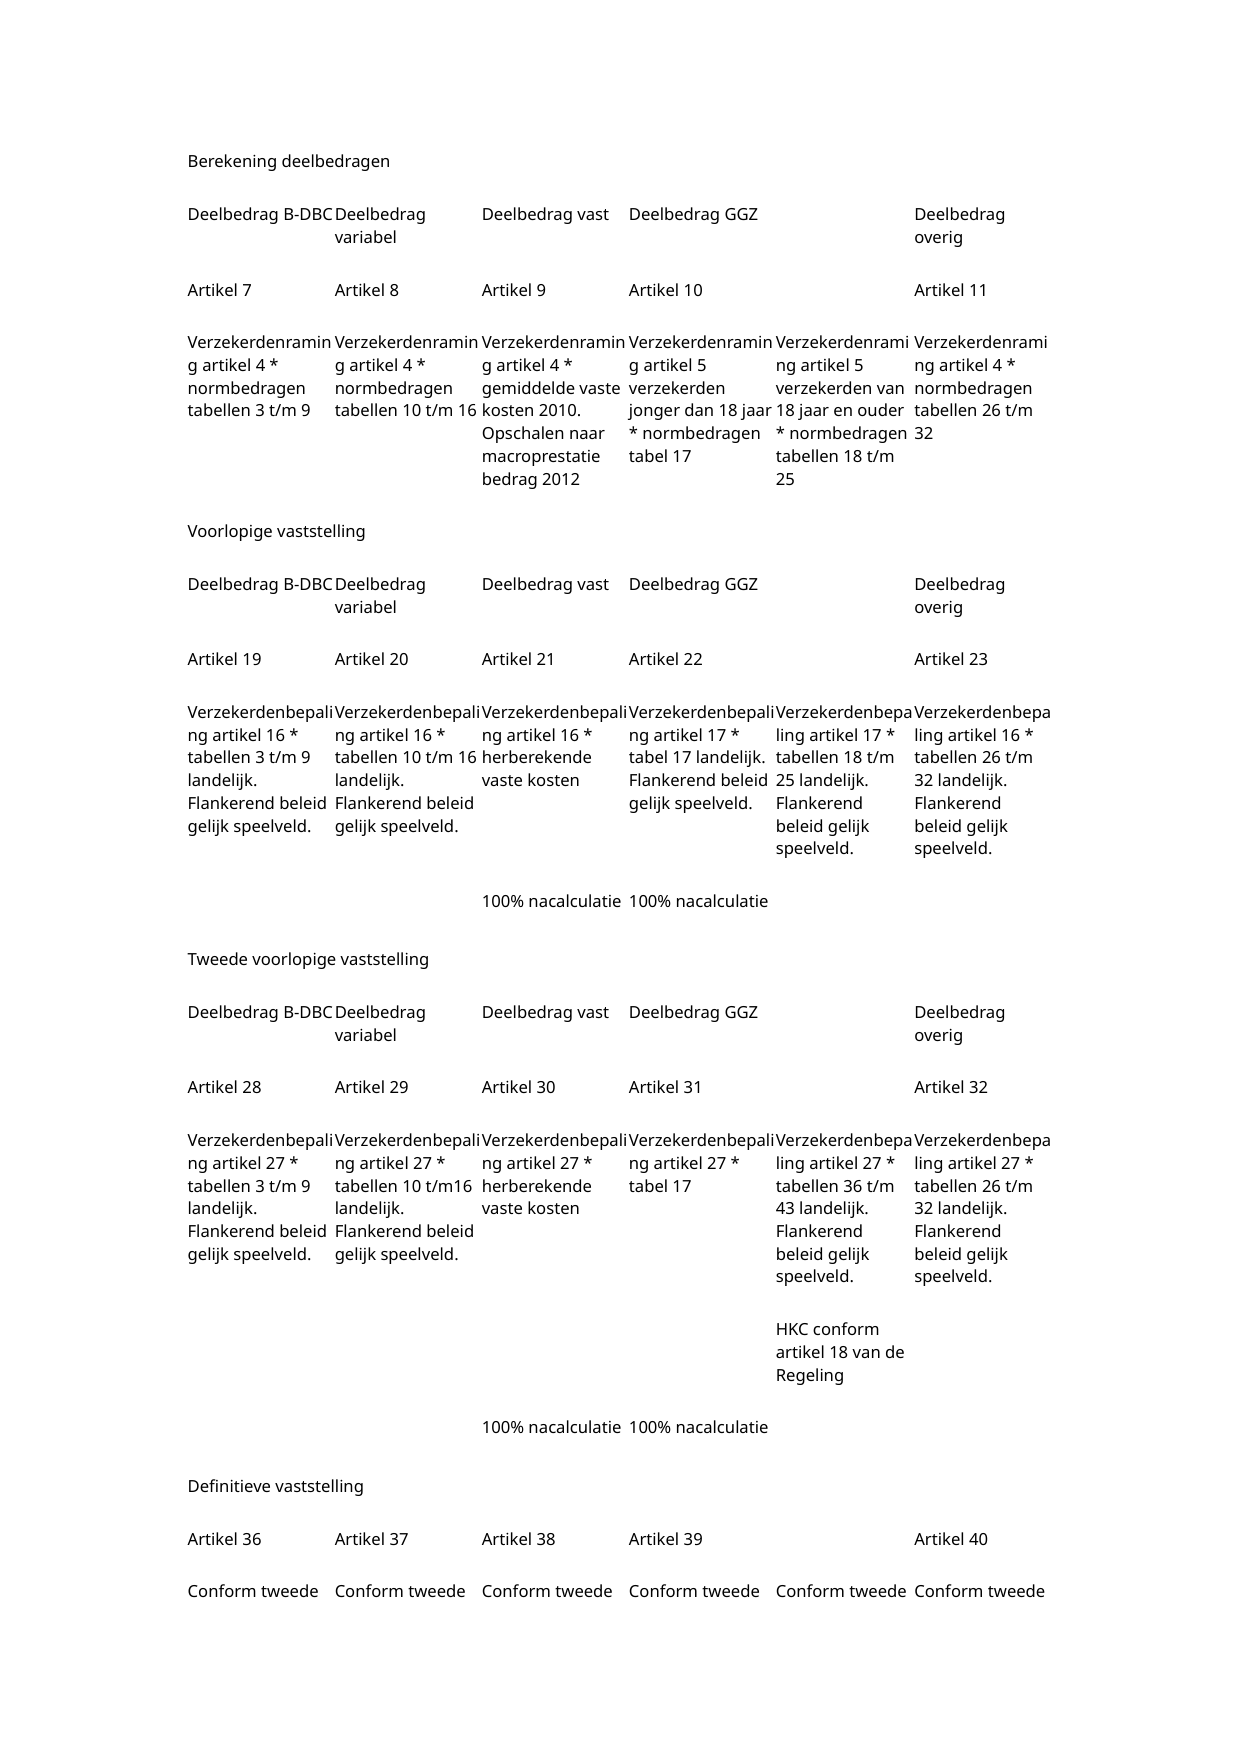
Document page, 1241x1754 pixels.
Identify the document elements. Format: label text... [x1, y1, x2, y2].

table_cell Verzekerdenraming artikel 4 * normbedragen tabellen 3 t/m 9 [188, 331, 334, 520]
table_cell Artikel 39 [629, 1527, 914, 1580]
table_cell Artikel 38 [482, 1527, 629, 1580]
table_cell [188, 1416, 334, 1474]
table_cell Deelbedrag GGZ [629, 1001, 914, 1076]
table_cell Artikel 32 [914, 1076, 1053, 1129]
table_cell Verzekerdenbepaling artikel 16 * tabellen 26 t/m 32 landelijk. Flankerend beleid gelijk speelveld. [914, 701, 1053, 889]
table_cell 100% nacalculatie [482, 1416, 629, 1474]
table_cell Verzekerdenraming artikel 5 verzekerden van 18 jaar en ouder * normbedragen tabellen 18 t/m 25 [776, 331, 914, 520]
table_cell Tweede voorlopige vaststelling [188, 948, 1053, 1001]
table_cell [776, 1416, 914, 1474]
table_cell Artikel 10 [629, 278, 914, 331]
table_cell Artikel 31 [629, 1076, 914, 1129]
table_cell Deelbedrag B-DBC [188, 573, 334, 648]
table_cell Conform tweede [914, 1580, 1053, 1602]
table_cell Artikel 9 [482, 278, 629, 331]
table_cell Deelbedrag B-DBC [188, 203, 334, 278]
table_cell Verzekerdenbepaling artikel 17 * tabel 17 landelijk. Flankerend beleid gelijk speelveld. [629, 701, 776, 889]
table_cell Deelbedrag variabel [335, 1001, 482, 1076]
table_cell [188, 890, 334, 948]
table_cell Artikel 22 [629, 648, 914, 701]
table_header Berekening deelbedragen [188, 150, 1053, 203]
table_cell Verzekerdenbepaling artikel 16 * tabellen 10 t/m 16 landelijk. Flankerend beleid gelijk speelveld. [335, 701, 482, 889]
table_cell Verzekerdenbepaling artikel 27 * herberekende vaste kosten [482, 1129, 629, 1318]
table_cell Deelbedrag GGZ [629, 203, 914, 278]
table_cell Conform tweede [629, 1580, 776, 1602]
table_cell Deelbedrag variabel [335, 573, 482, 648]
table_cell HKC conform artikel 18 van de Regeling [776, 1318, 914, 1416]
table_cell Verzekerdenraming artikel 4 * normbedragen tabellen 26 t/m 32 [914, 331, 1053, 520]
table_cell Verzekerdenbepaling artikel 27 * tabellen 3 t/m 9 landelijk. Flankerend beleid gelijk speelveld. [188, 1129, 334, 1318]
table_cell Deelbedrag vast [482, 1001, 629, 1076]
table_cell Definitieve vaststelling [188, 1474, 1053, 1527]
table_cell Artikel 7 [188, 278, 334, 331]
table_cell Conform tweede [188, 1580, 334, 1602]
table_cell Verzekerdenbepaling artikel 27 * tabellen 36 t/m 43 landelijk. Flankerend beleid gelijk speelveld. [776, 1129, 914, 1318]
table_cell Artikel 20 [335, 648, 482, 701]
table_cell Artikel 37 [335, 1527, 482, 1580]
table_cell Verzekerdenbepaling artikel 27 * tabellen 26 t/m 32 landelijk. Flankerend beleid gelijk speelveld. [914, 1129, 1053, 1318]
table_cell [335, 1416, 482, 1474]
table_cell 100% nacalculatie [629, 1416, 776, 1474]
table_cell Deelbedrag overig [914, 1001, 1053, 1076]
table_cell [335, 1318, 482, 1416]
table_cell [482, 1318, 629, 1416]
table_cell Verzekerdenbepaling artikel 16 * tabellen 3 t/m 9 landelijk. Flankerend beleid gelijk speelveld. [188, 701, 334, 889]
table_cell [914, 890, 1053, 948]
table_cell Voorlopige vaststelling [188, 520, 1053, 572]
table_cell Verzekerdenbepaling artikel 27 * tabellen 10 t/m16 landelijk. Flankerend beleid gelijk speelveld. [335, 1129, 482, 1318]
table_cell [776, 890, 914, 948]
table_cell [914, 1416, 1053, 1474]
table_cell Verzekerdenraming artikel 4 * gemiddelde vaste kosten 2010. Opschalen naar macroprestatie bedrag 2012 [482, 331, 629, 520]
table_cell Artikel 23 [914, 648, 1053, 701]
table_cell Artikel 36 [188, 1527, 334, 1580]
table_cell Artikel 40 [914, 1527, 1053, 1580]
table_cell Conform tweede [776, 1580, 914, 1602]
table_cell Conform tweede [335, 1580, 482, 1602]
table_cell Deelbedrag vast [482, 573, 629, 648]
table_cell 100% nacalculatie [629, 890, 776, 948]
table_cell Verzekerdenraming artikel 4 * normbedragen tabellen 10 t/m 16 [335, 331, 482, 520]
table_cell Verzekerdenbepaling artikel 16 * herberekende vaste kosten [482, 701, 629, 889]
table_cell Artikel 8 [335, 278, 482, 331]
table_cell Deelbedrag B-DBC [188, 1001, 334, 1076]
table_cell [914, 1318, 1053, 1416]
table_cell Artikel 21 [482, 648, 629, 701]
table_cell Deelbedrag overig [914, 203, 1053, 278]
table_cell [188, 1318, 334, 1416]
table_cell Verzekerdenbepaling artikel 27 * tabel 17 [629, 1129, 776, 1318]
table_cell Deelbedrag variabel [335, 203, 482, 278]
table_cell [629, 1318, 776, 1416]
table_cell Deelbedrag GGZ [629, 573, 914, 648]
table_cell Artikel 30 [482, 1076, 629, 1129]
table_cell 100% nacalculatie [482, 890, 629, 948]
table_cell Artikel 11 [914, 278, 1053, 331]
table_cell Deelbedrag vast [482, 203, 629, 278]
table_cell Conform tweede [482, 1580, 629, 1602]
table_cell [335, 890, 482, 948]
table_cell Deelbedrag overig [914, 573, 1053, 648]
table_cell Artikel 19 [188, 648, 334, 701]
table_cell Artikel 29 [335, 1076, 482, 1129]
table_cell Verzekerdenbepaling artikel 17 * tabellen 18 t/m 25 landelijk. Flankerend beleid gelijk speelveld. [776, 701, 914, 889]
table_cell Artikel 28 [188, 1076, 334, 1129]
table_cell Verzekerdenraming artikel 5 verzekerden jonger dan 18 jaar * normbedragen tabel 17 [629, 331, 776, 520]
